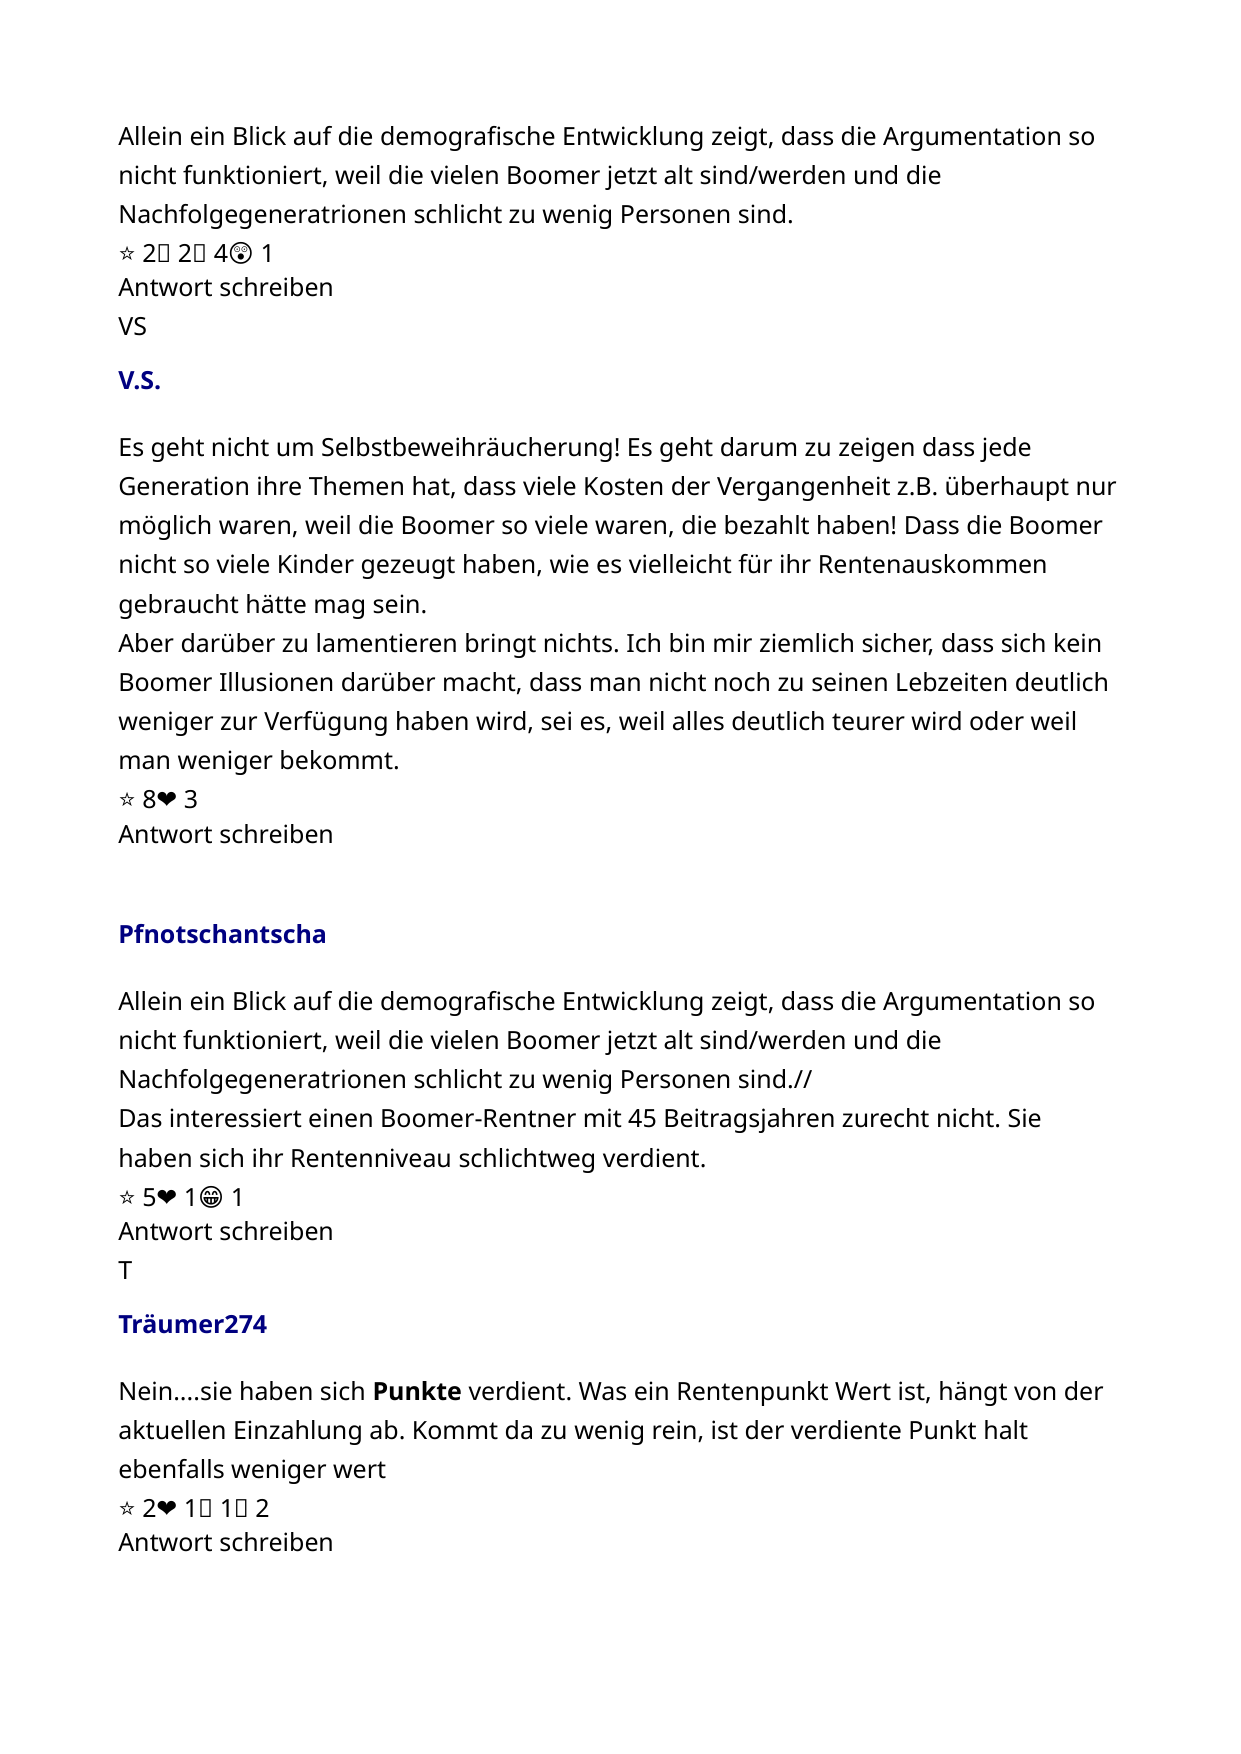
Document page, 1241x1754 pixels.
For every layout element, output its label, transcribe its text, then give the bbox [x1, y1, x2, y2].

text ⭐️ 5❤️ 1😁 1 [118, 1179, 1122, 1213]
subtitle Träumer274 [118, 1306, 1122, 1340]
text Antwort schreiben [118, 1525, 1122, 1559]
text Antwort schreiben [118, 270, 1122, 304]
text Nein....sie haben sich Punkte verdient. Was ein Rentenpunkt Wert ist, hängt von der aktuellen Einzahlung ab. Kommt da zu wenig rein, ist der verdiente Punkt halt ebenfalls weniger wert [118, 1373, 1122, 1486]
text Aber darüber zu lamentieren bringt nichts. Ich bin mir ziemlich sicher, dass sich kein Boomer Illusionen darüber macht, dass man nicht noch zu seinen Lebzeiten deutlich weniger zur Verfügung haben wird, sei es, weil alles deutlich teurer wird oder weil man weniger bekommt. [118, 626, 1122, 777]
text Antwort schreiben [118, 816, 1122, 850]
subtitle Pfnotschantscha [118, 916, 1122, 951]
text VS [118, 309, 1122, 343]
text Das interessiert einen Boomer-Rentner mit 45 Beitragsjahren zurecht nicht. Sie haben sich ihr Rentenniveau schlichtweg verdient. [118, 1101, 1122, 1174]
text ⭐️ 8❤️ 3 [118, 782, 1122, 816]
text Es geht nicht um Selbstbeweihräucherung! Es geht darum zu zeigen dass jede Generation ihre Themen hat, dass viele Kosten der Vergangenheit z.B. überhaupt nur möglich waren, weil die Boomer so viele waren, die bezahlt haben! Dass die Boomer nicht so viele Kinder gezeugt haben, wie es vielleicht für ihr Rentenauskommen gebraucht hätte mag sein. [118, 430, 1122, 620]
text Antwort schreiben [118, 1213, 1122, 1247]
text Allein ein Blick auf die demografische Entwicklung zeigt, dass die Argumentation so nicht funktioniert, weil die vielen Boomer jetzt alt sind/werden und die Nachfolgegeneratrionen schlicht zu wenig Personen sind. [118, 118, 1122, 231]
subtitle V.S. [118, 363, 1122, 397]
text ⭐️ 2❤️ 1🙁 1🤨 2 [118, 1491, 1122, 1525]
text T [118, 1253, 1122, 1287]
text Allein ein Blick auf die demografische Entwicklung zeigt, dass die Argumentation so nicht funktioniert, weil die vielen Boomer jetzt alt sind/werden und die Nachfolgegeneratrionen schlicht zu wenig Personen sind.// [118, 983, 1122, 1096]
text ⭐️ 2🙁 2🤨 4😲 1 [118, 236, 1122, 270]
